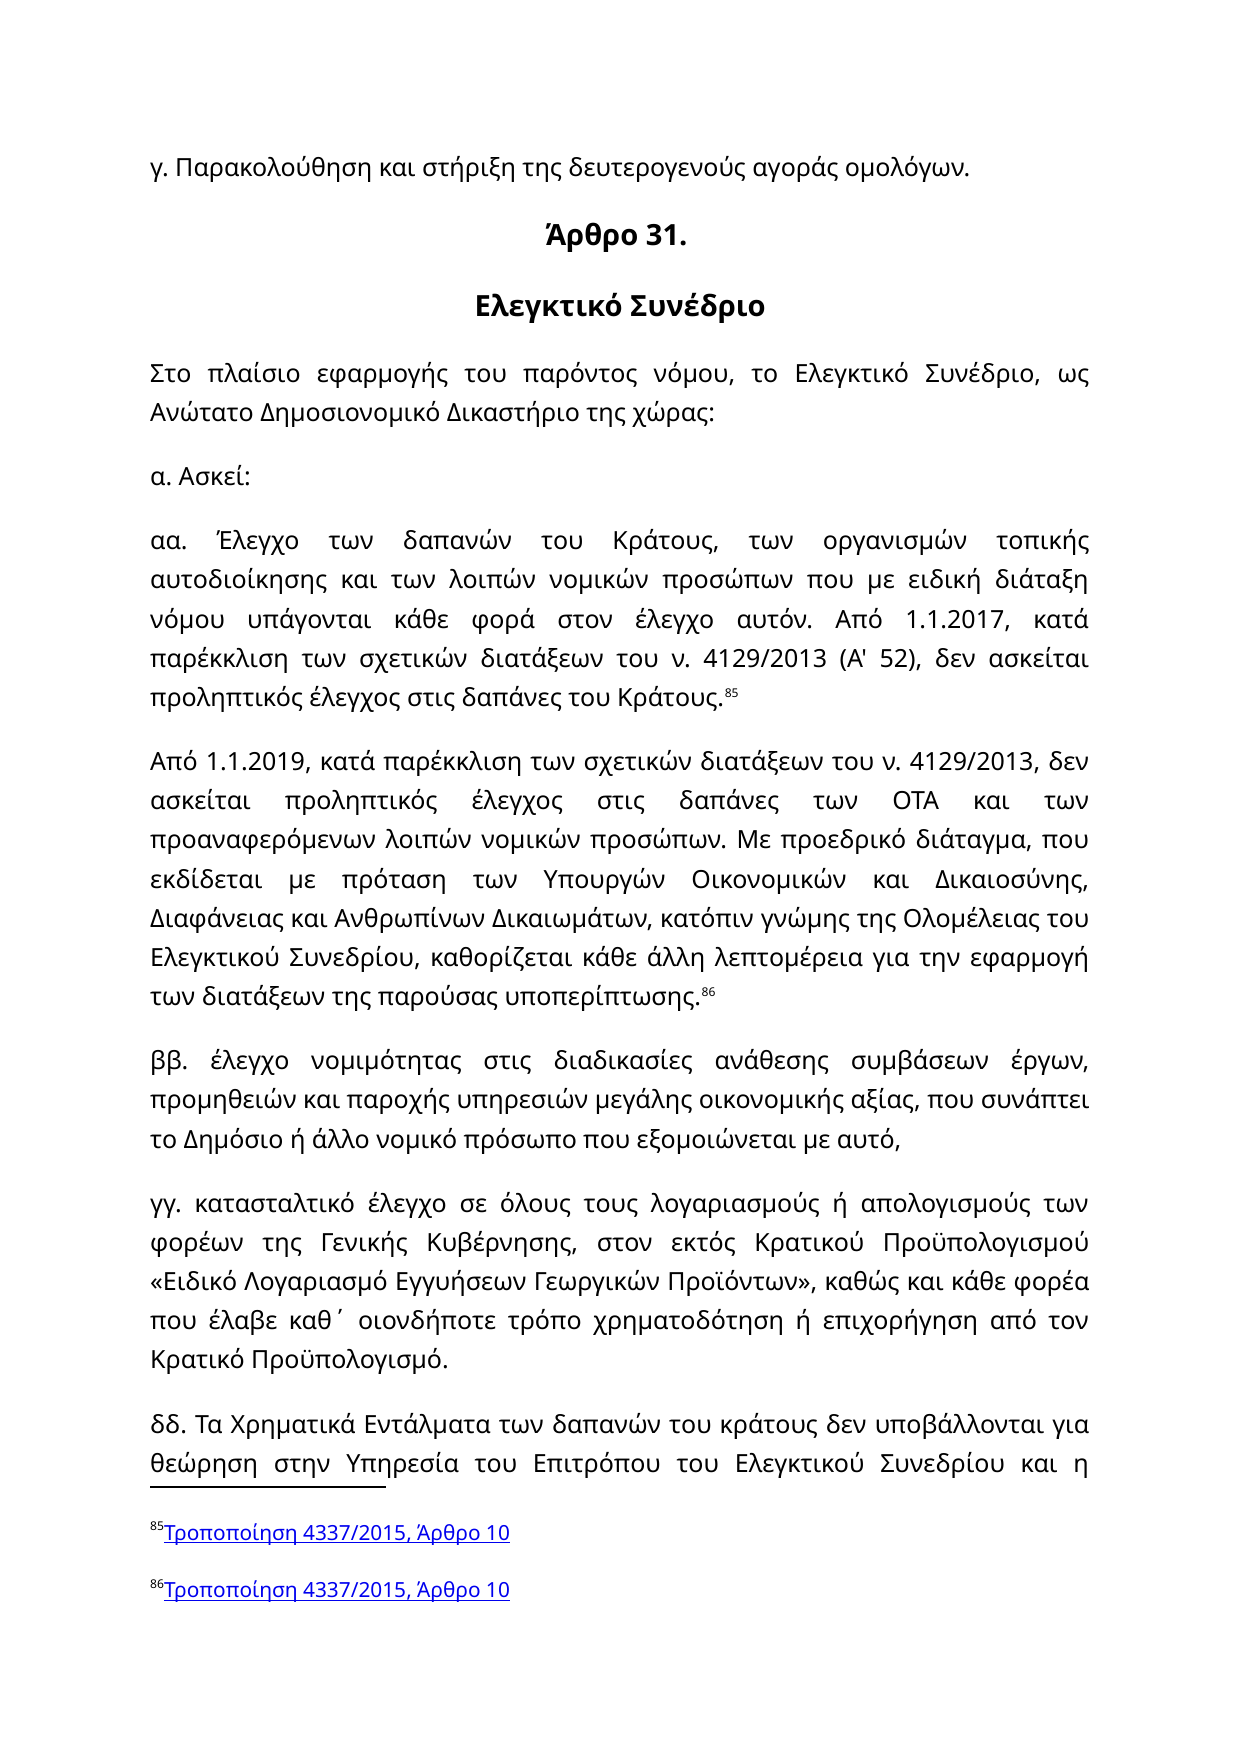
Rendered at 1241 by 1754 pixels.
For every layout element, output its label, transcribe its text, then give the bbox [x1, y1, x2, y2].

text γγ. κατασταλτικό έλεγχο σε όλους τους λογαριασμούς ή απολογισμούς των φορέων της Γενικής Κυβέρνησης, στον εκτός Κρατικού Προϋπολογισμού «Ειδικό Λογαριασμό Εγγυήσεων Γεωργικών Προϊόντων», καθώς και κάθε φορέα που έλαβε καθ΄ οιονδήποτε τρόπο χρηματοδότηση ή επιχορήγηση από τον Κρατικό Προϋπολογισμό. [150, 1185, 1090, 1376]
text αα. Έλεγχο των δαπανών του Κράτους, των οργανισμών τοπικής αυτοδιοίκησης και των λοιπών νομικών προσώπων που με ειδική διάταξη νόμου υπάγονται κάθε φορά στον έλεγχο αυτόν. Από 1.1.2017, κατά παρέκκλιση των σχετικών διατάξεων του ν. 4129/2013 (Α' 52), δεν ασκείται προληπτικός έλεγχος στις δαπάνες του Κράτους. [150, 523, 1090, 714]
text δδ. Τα Χρηματικά Εντάλματα των δαπανών του κράτους δεν υποβάλλονται για θεώρηση στην Υπηρεσία του Επιτρόπου του Ελεγκτικού Συνεδρίου και η [150, 1406, 1090, 1479]
text Τροποποίηση 4337/2015, Άρθρο 10 [150, 1518, 1090, 1546]
text ββ. έλεγχο νομιμότητας στις διαδικασίες ανάθεσης συμβάσεων έργων, προμηθειών και παροχής υπηρεσιών μεγάλης οικονομικής αξίας, που συνάπτει το Δημόσιο ή άλλο νομικό πρόσωπο που εξομοιώνεται με αυτό, [150, 1043, 1090, 1155]
text Από 1.1.2019, κατά παρέκκλιση των σχετικών διατάξεων του ν. 4129/2013, δεν ασκείται προληπτικός έλεγχος στις δαπάνες των ΟΤΑ και των προαναφερόμενων λοιπών νομικών προσώπων. Με προεδρικό διάταγμα, που εκδίδεται με πρόταση των Υπουργών Οικονομικών και Δικαιοσύνης, Διαφάνειας και Ανθρωπίνων Δικαιωμάτων, κατόπιν γνώμης της Ολομέλειας του Ελεγκτικού Συνεδρίου, καθορίζεται κάθε άλλη λεπτομέρεια για την εφαρμογή των διατάξεων της παρούσας υποπερίπτωσης. [150, 744, 1090, 1013]
text γ. Παρακολούθηση και στήριξη της δευτερογενούς αγοράς ομολόγων. [150, 150, 1090, 184]
subtitle Ελεγκτικό Συνέδριο [150, 285, 1090, 324]
text Στο πλαίσιο εφαρμογής του παρόντος νόμου, το Ελεγκτικό Συνέδριο, ως Ανώτατο Δημοσιονομικό Δικαστήριο της χώρας: [150, 355, 1090, 429]
text Τροποποίηση 4337/2015, Άρθρο 10 [150, 1576, 1090, 1604]
subtitle Άρθρο 31. [150, 214, 1090, 254]
text α. Ασκεί: [150, 459, 1090, 493]
